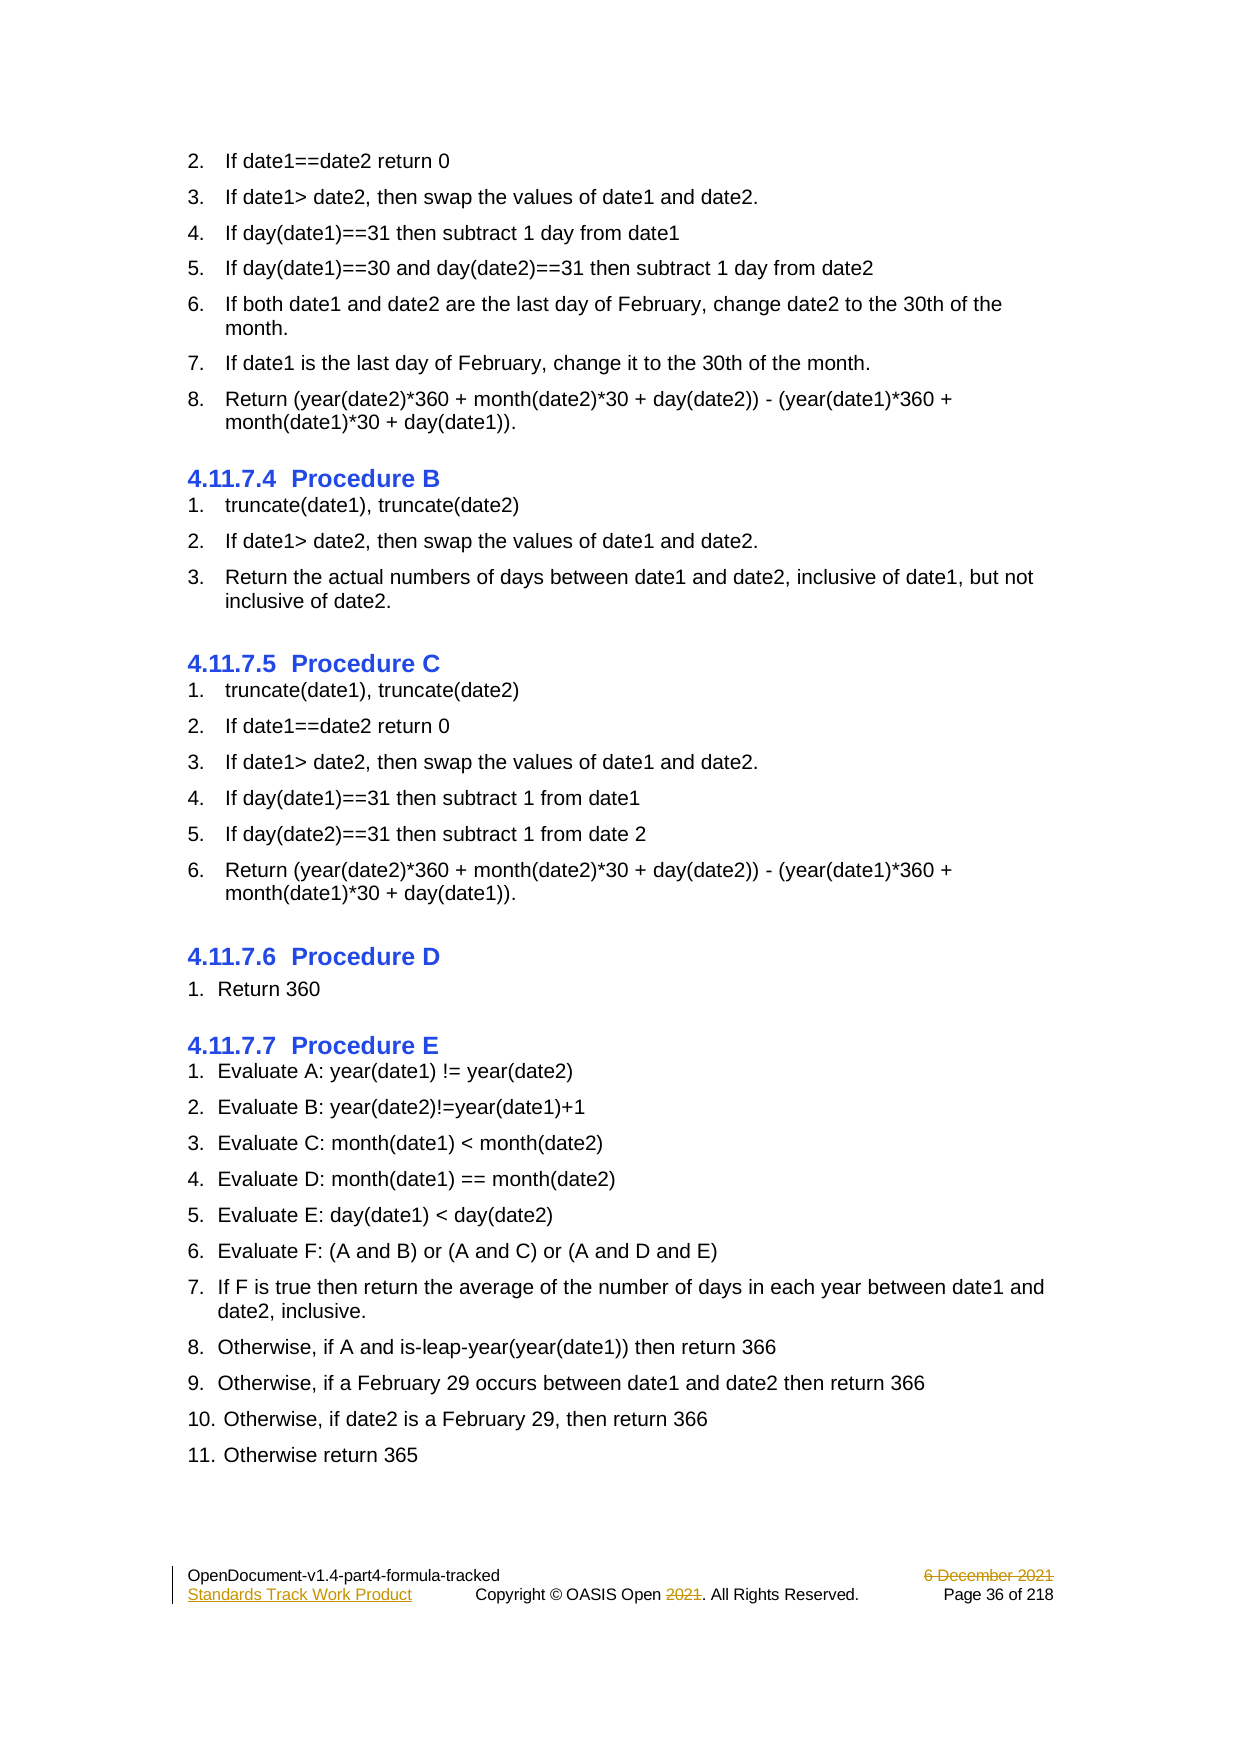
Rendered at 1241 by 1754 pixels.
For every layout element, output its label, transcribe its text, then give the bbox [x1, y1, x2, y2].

list If date1 is the last day of February, change it to the 30th of the month. [187, 352, 1053, 375]
list If day(date2)==31 then subtract 1 from date 2 [187, 822, 1053, 846]
list truncate(date1), truncate(date2) [187, 678, 1053, 702]
list If day(date1)==31 then subtract 1 from date1 [187, 786, 1053, 810]
list If date1> date2, then swap the values of date1 and date2. [187, 529, 1053, 553]
list If date1> date2, then swap the values of date1 and date2. [187, 186, 1053, 209]
list If date1==date2 return 0 [187, 714, 1053, 738]
list If date1> date2, then swap the values of date1 and date2. [187, 750, 1053, 774]
list Otherwise return 365 [187, 1443, 1053, 1467]
list Evaluate E: day(date1) < day(date2) [187, 1204, 1053, 1227]
subtitle Procedure E [187, 1032, 1053, 1059]
list If date1==date2 return 0 [187, 150, 1053, 173]
list Otherwise, if date2 is a February 29, then return 366 [187, 1407, 1053, 1431]
list Return (year(date2)*360 + month(date2)*30 + day(date2)) - (year(date1)*360 + month(date1)*30 + day(date1)). [187, 387, 1053, 434]
subtitle Procedure D [187, 943, 1053, 971]
list Evaluate B: year(date2)!=year(date1)+1 [187, 1096, 1053, 1119]
list Otherwise, if A and is-leap-year(year(date1)) then return 366 [187, 1335, 1053, 1359]
list Otherwise, if a February 29 occurs between date1 and date2 then return 366 [187, 1371, 1053, 1395]
list If both date1 and date2 are the last day of February, change date2 to the 30th of the month. [187, 292, 1053, 339]
list Return (year(date2)*360 + month(date2)*30 + day(date2)) - (year(date1)*360 + month(date1)*30 + day(date1)). [187, 858, 1053, 905]
list Evaluate D: month(date1) == month(date2) [187, 1168, 1053, 1191]
subtitle Procedure C [187, 650, 1053, 678]
list If day(date1)==31 then subtract 1 day from date1 [187, 221, 1053, 245]
list Evaluate F: (A and B) or (A and C) or (A and D and E) [187, 1240, 1053, 1263]
list Return 360 [187, 977, 1053, 1001]
list truncate(date1), truncate(date2) [187, 493, 1053, 517]
list If day(date1)==30 and day(date2)==31 then subtract 1 day from date2 [187, 257, 1053, 280]
list If F is true then return the average of the number of days in each year between date1 and date2, inclusive. [187, 1276, 1053, 1323]
list Evaluate A: year(date1) != year(date2) [187, 1059, 1053, 1083]
list Evaluate C: month(date1) < month(date2) [187, 1132, 1053, 1155]
subtitle Procedure B [187, 465, 1053, 493]
list Return the actual numbers of days between date1 and date2, inclusive of date1, but not inclusive of date2. [187, 566, 1053, 613]
